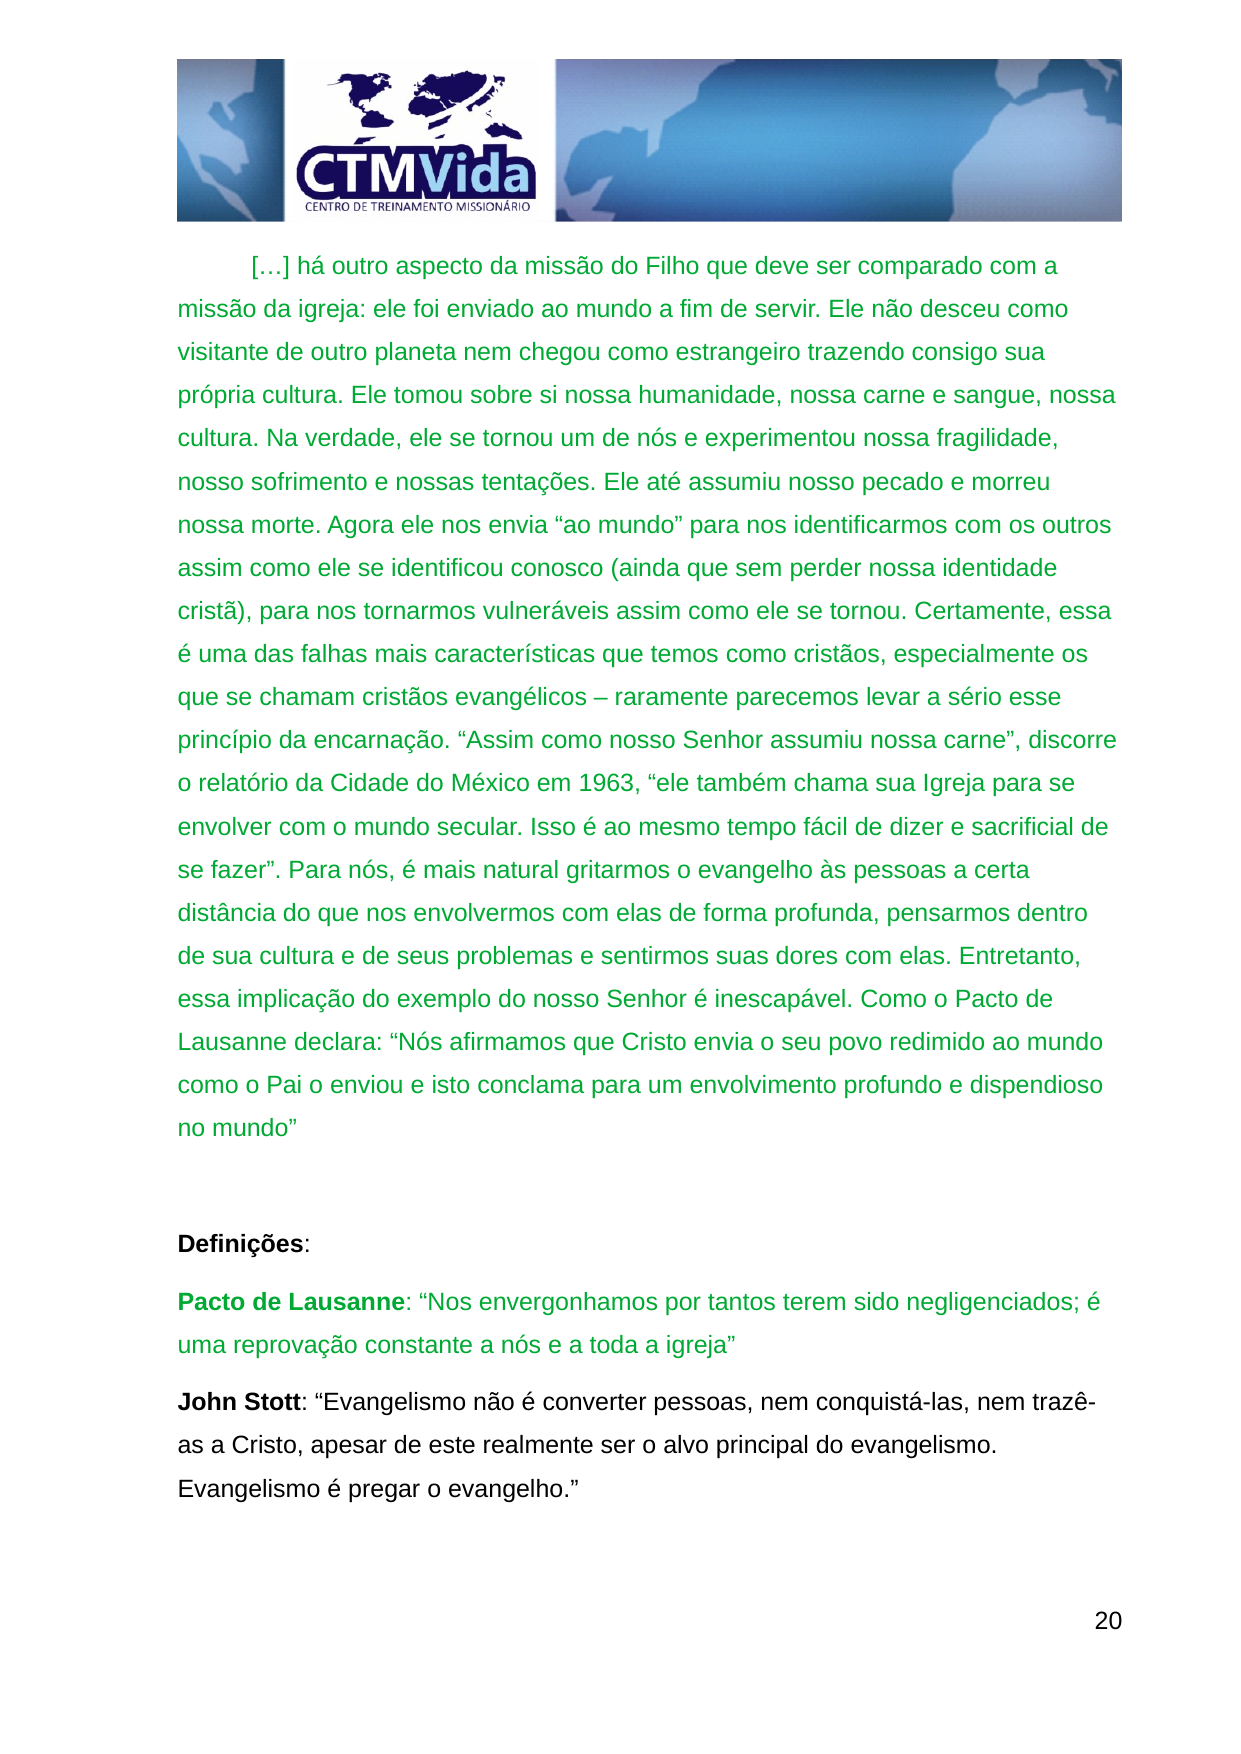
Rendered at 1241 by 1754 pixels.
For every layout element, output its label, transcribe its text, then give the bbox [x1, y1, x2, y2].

text […] há outro aspecto da missão do Filho que deve ser comparado com a missão da igreja: ele foi enviado ao mundo a fim de servir. Ele não desceu como visitante de outro planeta nem chegou como estrangeiro trazendo consigo sua própria cultura. Ele tomou sobre si nossa humanidade, nossa carne e sangue, nossa cultura. Na verdade, ele se tornou um de nós e experimentou nossa fragilidade, nosso sofrimento e nossas tentações. Ele até assumiu nosso pecado e morreu nossa morte. Agora ele nos envia “ao mundo” para nos identificarmos com os outros assim como ele se identificou conosco (ainda que sem perder nossa identidade cristã), para nos tornarmos vulneráveis assim como ele se tornou. Certamente, essa é uma das falhas mais características que temos como cristãos, especialmente os que se chamam cristãos evangélicos – raramente parecemos levar a sério esse princípio da encarnação. “Assim como nosso Senhor assumiu nossa carne”, discorre o relatório da Cidade do México em 1963, “ele também chama sua Igreja para se envolver com o mundo secular. Isso é ao mesmo tempo fácil de dizer e sacrificial de se fazer”. Para nós, é mais natural gritarmos o evangelho às pessoas a certa distância do que nos envolvermos com elas de forma profunda, pensarmos dentro de sua cultura e de seus problemas e sentirmos suas dores com elas. Entretanto, essa implicação do exemplo do nosso Senhor é inescapável. Como o Pacto de Lausanne declara: “Nós afirmamos que Cristo envia o seu povo redimido ao mundo como o Pai o enviou e isto conclama para um envolvimento profundo e dispendioso no mundo” [177, 251, 1122, 1142]
text Definições: [177, 1229, 1122, 1258]
picture [177, 59, 1122, 222]
text Pacto de Lausanne: “Nos envergonhamos por tantos terem sido negligenciados; é uma reprovação constante a nós e a toda a igreja” [177, 1287, 1122, 1358]
text John Stott: “Evangelismo não é converter pessoas, nem conquistá-las, nem trazê-as a Cristo, apesar de este realmente ser o alvo principal do evangelismo. Evangelismo é pregar o evangelho.” [177, 1387, 1122, 1502]
